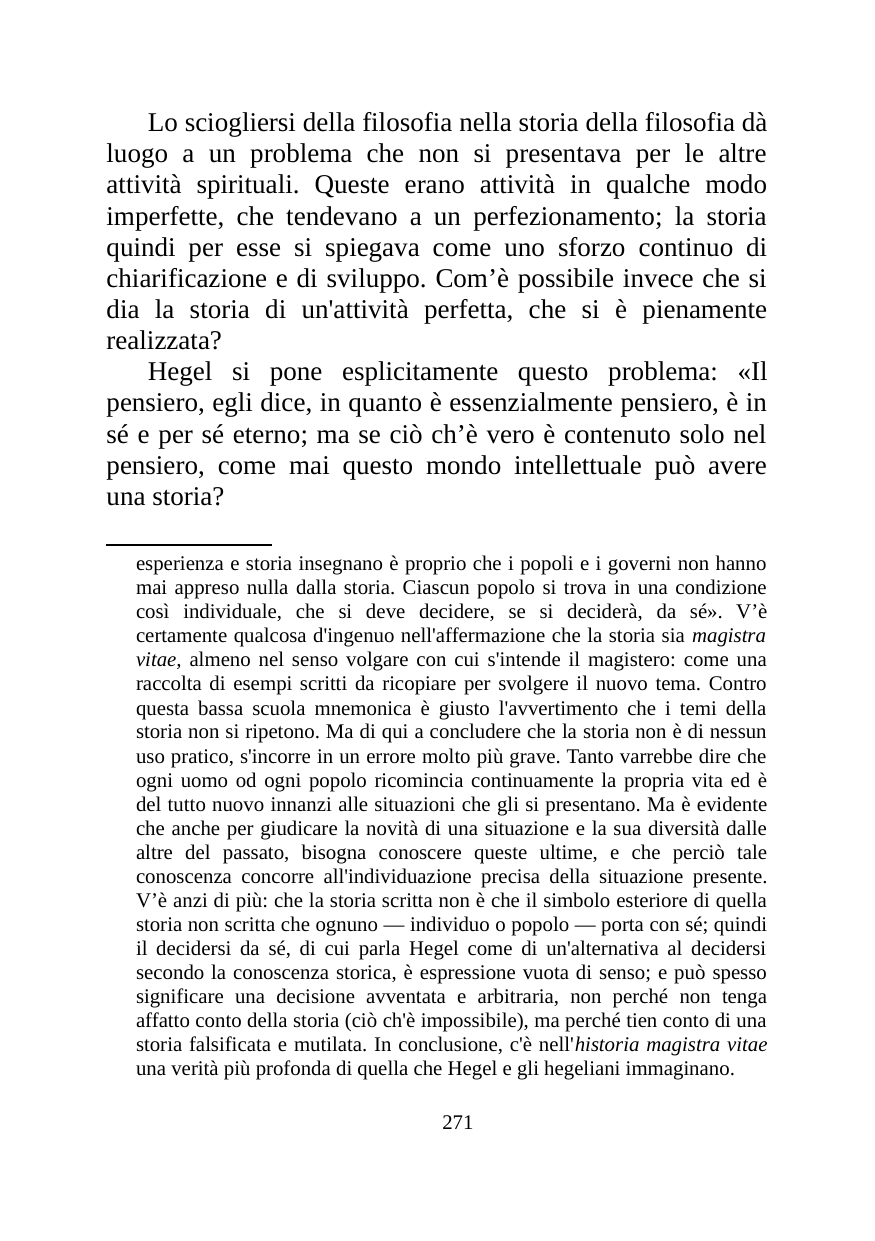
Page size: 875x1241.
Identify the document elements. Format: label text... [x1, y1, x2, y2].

text Hegel si pone esplicitamente questo problema: «Il pensiero, egli dice, in quanto è essenzialmente pensiero, è in sé e per sé eterno; ma se ciò ch’è vero è contenuto solo nel pensiero, come mai questo mondo intellettuale può avere una storia? [106, 355, 768, 511]
text esperienza e storia insegnano è proprio che i popoli e i governi non hanno mai appreso nulla dalla storia. Ciascun popolo si trova in una condizione così individuale, che si deve decidere, se si deciderà, da sé». V’è certamente qualcosa d'ingenuo nell'affermazione che la storia sia magistra vitae, almeno nel senso volgare con cui s'intende il magistero: come una raccolta di esempi scritti da ricopiare per svolgere il nuovo tema. Contro questa bassa scuola mnemonica è giusto l'avvertimento che i temi della storia non si ripetono. Ma di qui a concludere che la storia non è di nessun uso pratico, s'incorre in un errore molto più grave. Tanto varrebbe dire che ogni uomo od ogni popolo ricomincia continuamente la propria vita ed è del tutto nuovo innanzi alle situazioni che gli si presentano. Ma è evidente che anche per giudicare la novità di una situazione e la sua diversità dalle altre del passato, bisogna conoscere queste ultime, e che perciò tale conoscenza concorre all'individuazione precisa della situazione presente. V’è anzi di più: che la storia scritta non è che il simbolo esteriore di quella storia non scritta che ognuno — individuo o popolo — porta con sé; quindi il decidersi da sé, di cui parla Hegel come di un'alternativa al decidersi secondo la conoscenza storica, è espressione vuota di senso; e può spesso significare una decisione avventata e arbitraria, non perché non tenga affatto conto della storia (ciò ch'è impossibile), ma perché tien conto di una storia falsificata e mutilata. In conclusione, c'è nell'historia magistra vitae una verità più profonda di quella che Hegel e gli hegeliani immaginano. [106, 551, 768, 1080]
text Lo sciogliersi della filosofia nella storia della filosofia dà luogo a un problema che non si presentava per le altre attività spirituali. Queste erano attività in qualche modo imperfette, che tendevano a un perfezionamento; la storia quindi per esse si spiegava come uno sforzo continuo di chiarificazione e di sviluppo. Com’è possibile invece che si dia la storia di un'attività perfetta, che si è pienamente realizzata? [106, 106, 768, 355]
